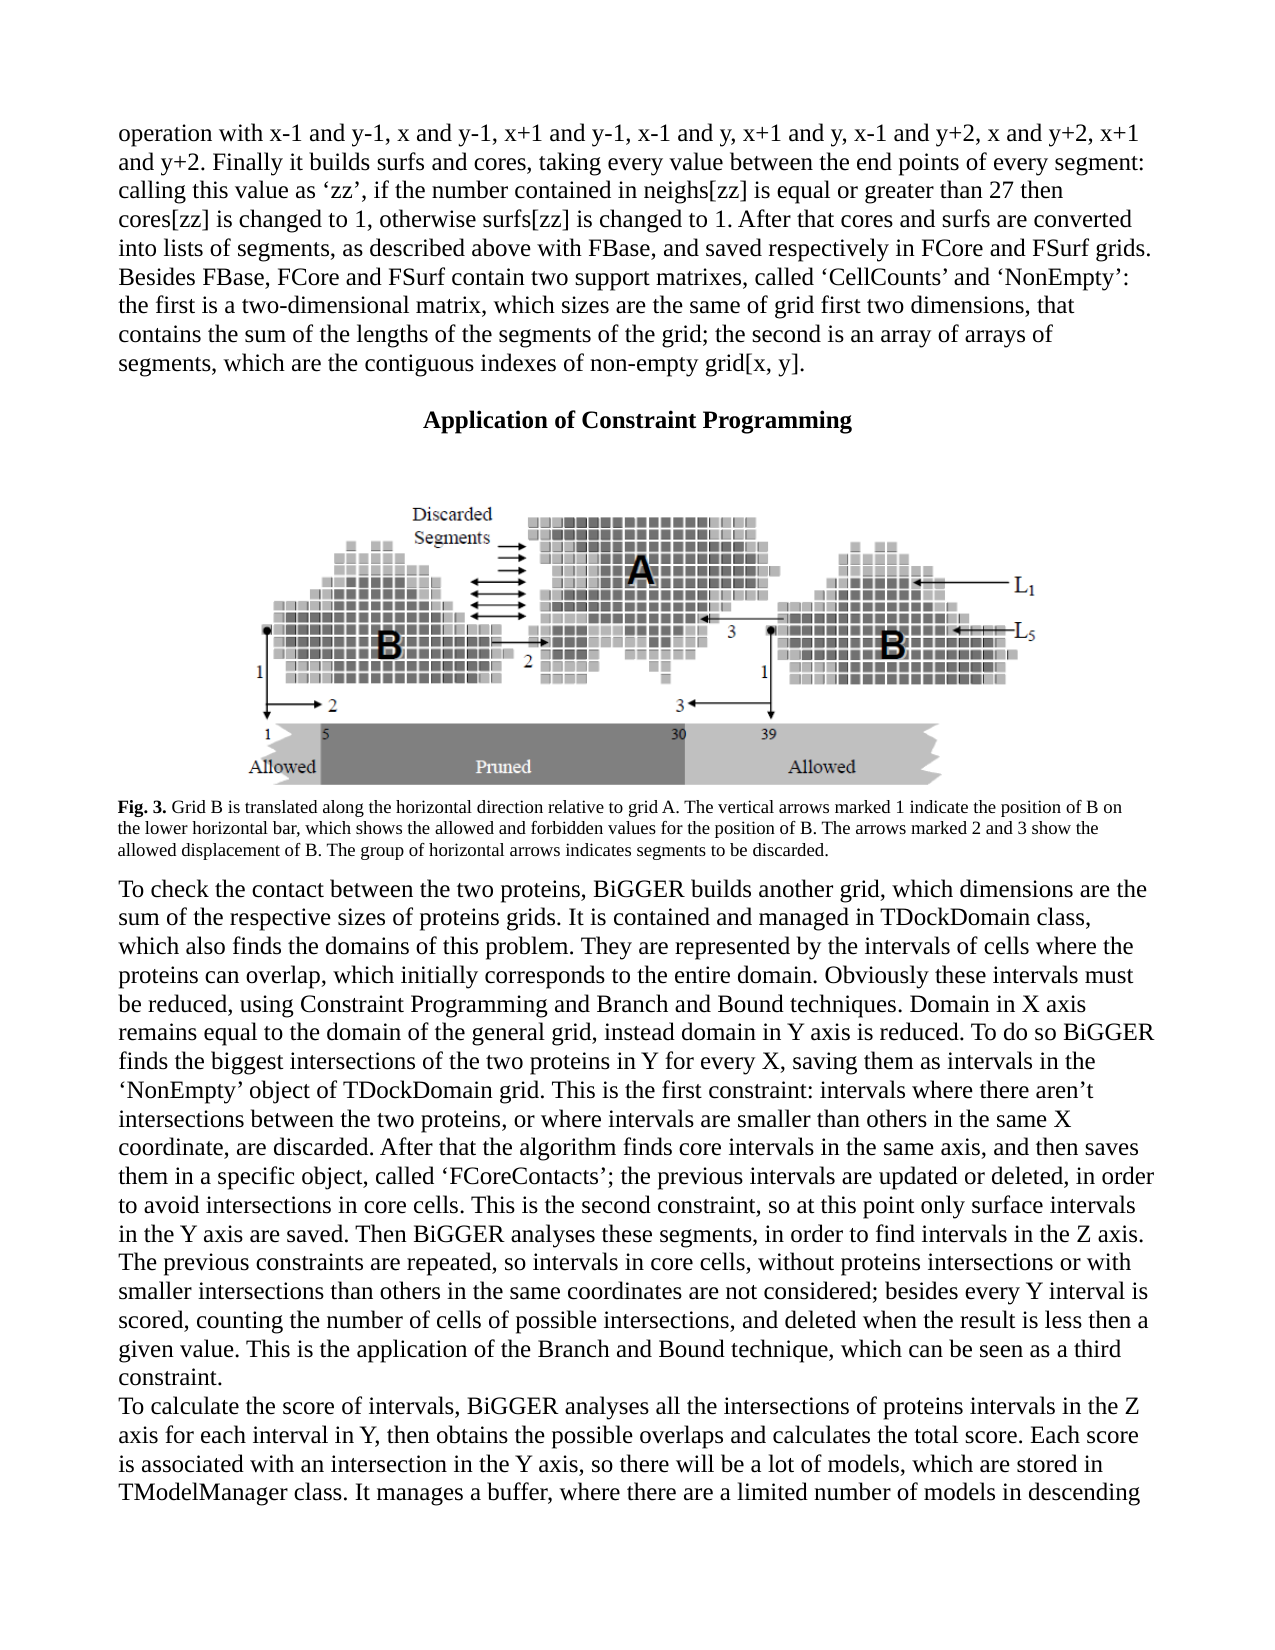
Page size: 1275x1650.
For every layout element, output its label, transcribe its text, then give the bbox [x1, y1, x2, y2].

text Besides FBase, FCore and FSurf contain two support matrixes, called ‘CellCounts’ and ‘NonEmpty’: the first is a two-dimensional matrix, which sizes are the same of grid first two dimensions, that contains the sum of the lengths of the segments of the grid; the second is an array of arrays of segments, which are the contiguous indexes of non-empty grid[x, y]. [118, 262, 1157, 377]
text operation with x-1 and y-1, x and y-1, x+1 and y-1, x-1 and y, x+1 and y, x-1 and y+2, x and y+2, x+1 and y+2. Finally it builds surfs and cores, taking every value between the end points of every segment: calling this value as ‘zz’, if the number contained in neighs[zz] is equal or greater than 27 then cores[zz] is changed to 1, otherwise surfs[zz] is changed to 1. After that cores and surfs are converted into lists of segments, as described above with FBase, and saved respectively in FCore and FSurf grids. [118, 118, 1157, 262]
text To check the contact between the two proteins, BiGGER builds another grid, which dimensions are the sum of the respective sizes of proteins grids. It is contained and managed in TDockDomain class, which also finds the domains of this problem. They are represented by the intervals of cells where the proteins can overlap, which initially corresponds to the entire domain. Obviously these intervals must be reduced, using Constraint Programming and Branch and Bound techniques. Domain in X axis remains equal to the domain of the general grid, instead domain in Y axis is reduced. To do so BiGGER finds the biggest intersections of the two proteins in Y for every X, saving them as intervals in the ‘NonEmpty’ object of TDockDomain grid. This is the first constraint: intervals where there aren’t intersections between the two proteins, or where intervals are smaller than others in the same X coordinate, are discarded. After that the algorithm finds core intervals in the same axis, and then saves them in a specific object, called ‘FCoreContacts’; the previous intervals are updated or deleted, in order to avoid intersections in core cells. This is the second constraint, so at this point only surface intervals in the Y axis are saved. Then BiGGER analyses these segments, in order to find intervals in the Z axis. The previous constraints are repeated, so intervals in core cells, without proteins intersections or with smaller intersections than others in the same coordinates are not considered; besides every Y interval is scored, counting the number of cells of possible intersections, and deleted when the result is less then a given value. This is the application of the Branch and Bound technique, which can be seen as a third constraint. To calculate the score of intervals, BiGGER analyses all the intersections of proteins intervals in the Z axis for each interval in Y, then obtains the possible overlaps and calculates the total score. Each score is associated with an intersection in the Y axis, so there will be a lot of models, which are stored in TModelManager class. It manages a buffer, where there are a limited number of models in descending [118, 874, 1157, 1506]
picture [231, 491, 1044, 788]
text Application of Constraint Programming [118, 406, 1157, 434]
